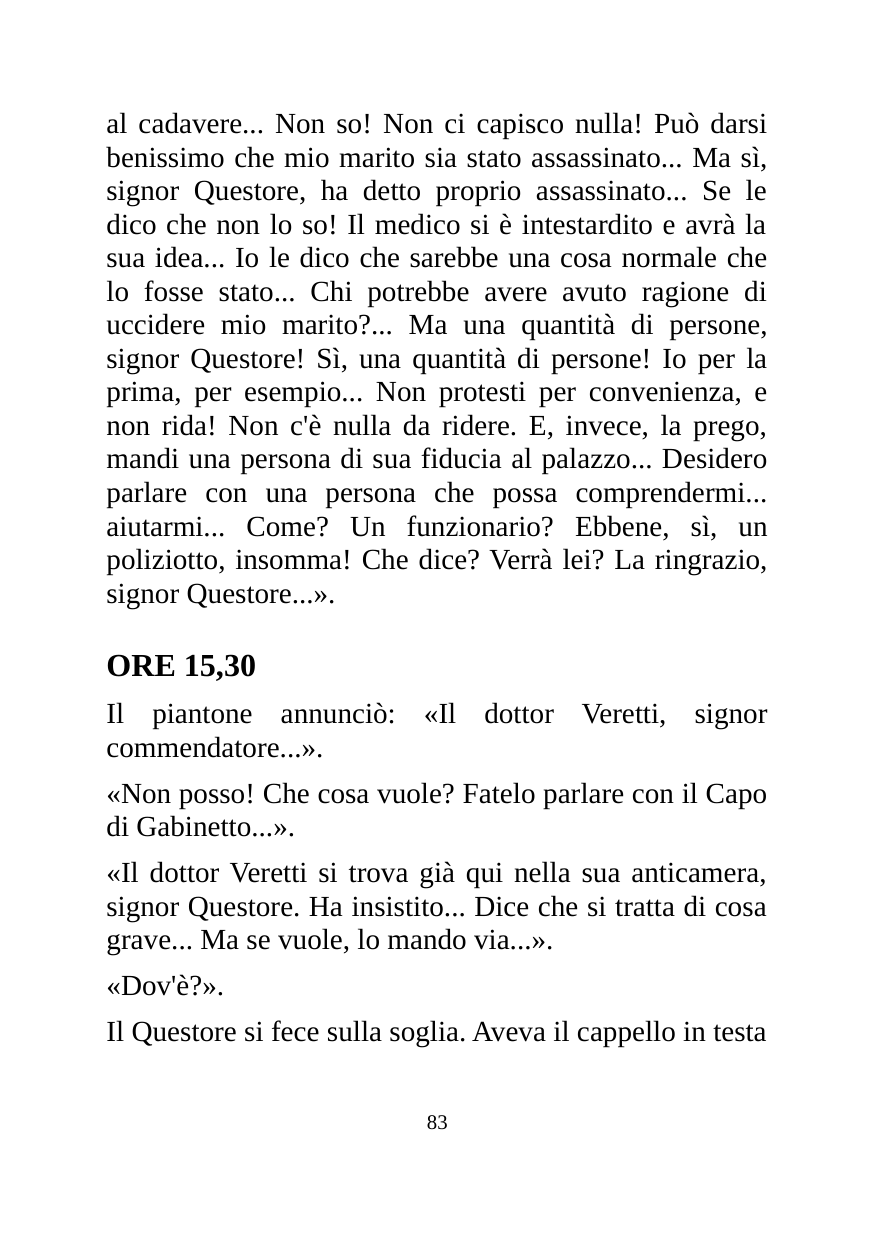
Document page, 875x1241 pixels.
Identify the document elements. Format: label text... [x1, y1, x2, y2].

text al cadavere... Non so! Non ci capisco nulla! Può darsi benissimo che mio marito sia stato assassinato... Ma sì, signor Questore, ha detto proprio assassinato... Se le dico che non lo so! Il medico si è intestardito e avrà la sua idea... Io le dico che sarebbe una cosa normale che lo fosse stato... Chi potrebbe avere avuto ragione di uccidere mio marito?... Ma una quantità di persone, signor Questore! Sì, una quantità di persone! Io per la prima, per esempio... Non protesti per convenienza, e non rida! Non c'è nulla da ridere. E, invece, la prego, mandi una persona di sua fiducia al palazzo... Desidero parlare con una persona che possa comprendermi... aiutarmi... Come? Un funzionario? Ebbene, sì, un poliziotto, insomma! Che dice? Verrà lei? La ringrazio, signor Questore...». [106, 106, 768, 609]
text «Il dottor Veretti si trova già qui nella sua anticamera, signor Questore. Ha insistito... Dice che si tratta di cosa grave... Ma se vuole, lo mando via...». [106, 855, 768, 956]
text Il Questore si fece sulla soglia. Aveva il cappello in testa [106, 1014, 768, 1048]
text Il piantone annunciò: «Il dottor Veretti, signor commendatore...». [106, 696, 768, 763]
subtitle ORE 15,30 [106, 647, 768, 684]
text «Dov'è?». [106, 968, 768, 1002]
text «Non posso! Che cosa vuole? Fatelo parlare con il Capo di Gabinetto...». [106, 776, 768, 843]
